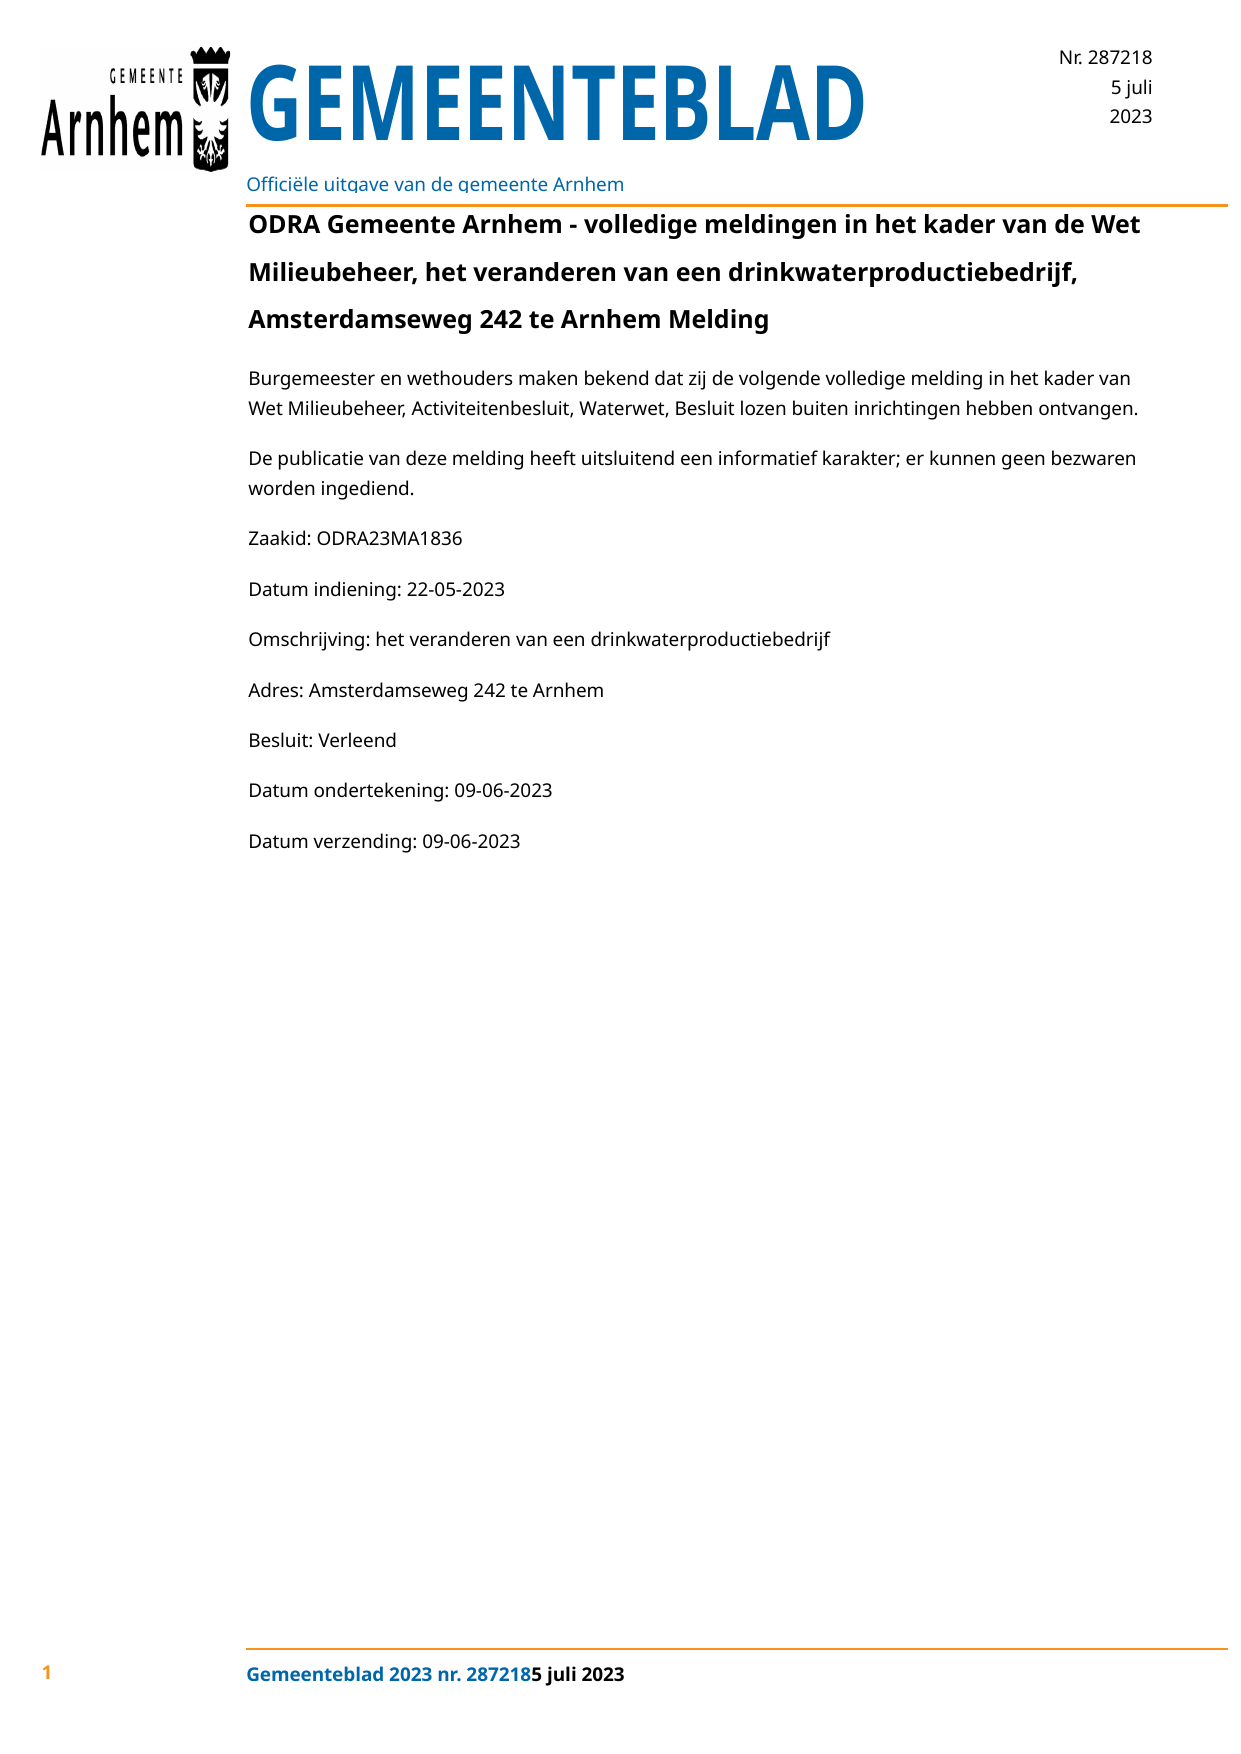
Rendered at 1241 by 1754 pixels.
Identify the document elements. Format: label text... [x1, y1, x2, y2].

picture [41, 47, 231, 172]
text Adres: Amsterdamseweg 242 te Arnhem [248, 677, 1152, 702]
text ODRA Gemeente Arnhem - volledige meldingen in het kader van de Wet Milieubeheer, het veranderen van een drinkwaterproductiebedrijf, Amsterdamseweg 242 te Arnhem Melding [248, 207, 1152, 336]
text Datum indiening: 22-05-2023 [248, 576, 1152, 602]
text Besluit: Verleend [248, 727, 1152, 753]
text Zaakid: ODRA23MA1836 [248, 526, 1152, 551]
text Datum ondertekening: 09-06-2023 [248, 778, 1152, 803]
text De publicatie van deze melding heeft uitsluitend een informatief karakter; er kunnen geen bezwaren worden ingediend. [248, 446, 1152, 501]
text Burgemeester en wethouders maken bekend dat zij de volgende volledige melding in het kader van Wet Milieubeheer, Activiteitenbesluit, Waterwet, Besluit lozen buiten inrichtingen hebben ontvangen. [248, 366, 1152, 421]
text Omschrijving: het veranderen van een drinkwaterproductiebedrijf [248, 626, 1152, 652]
text Datum verzending: 09-06-2023 [248, 828, 1152, 854]
